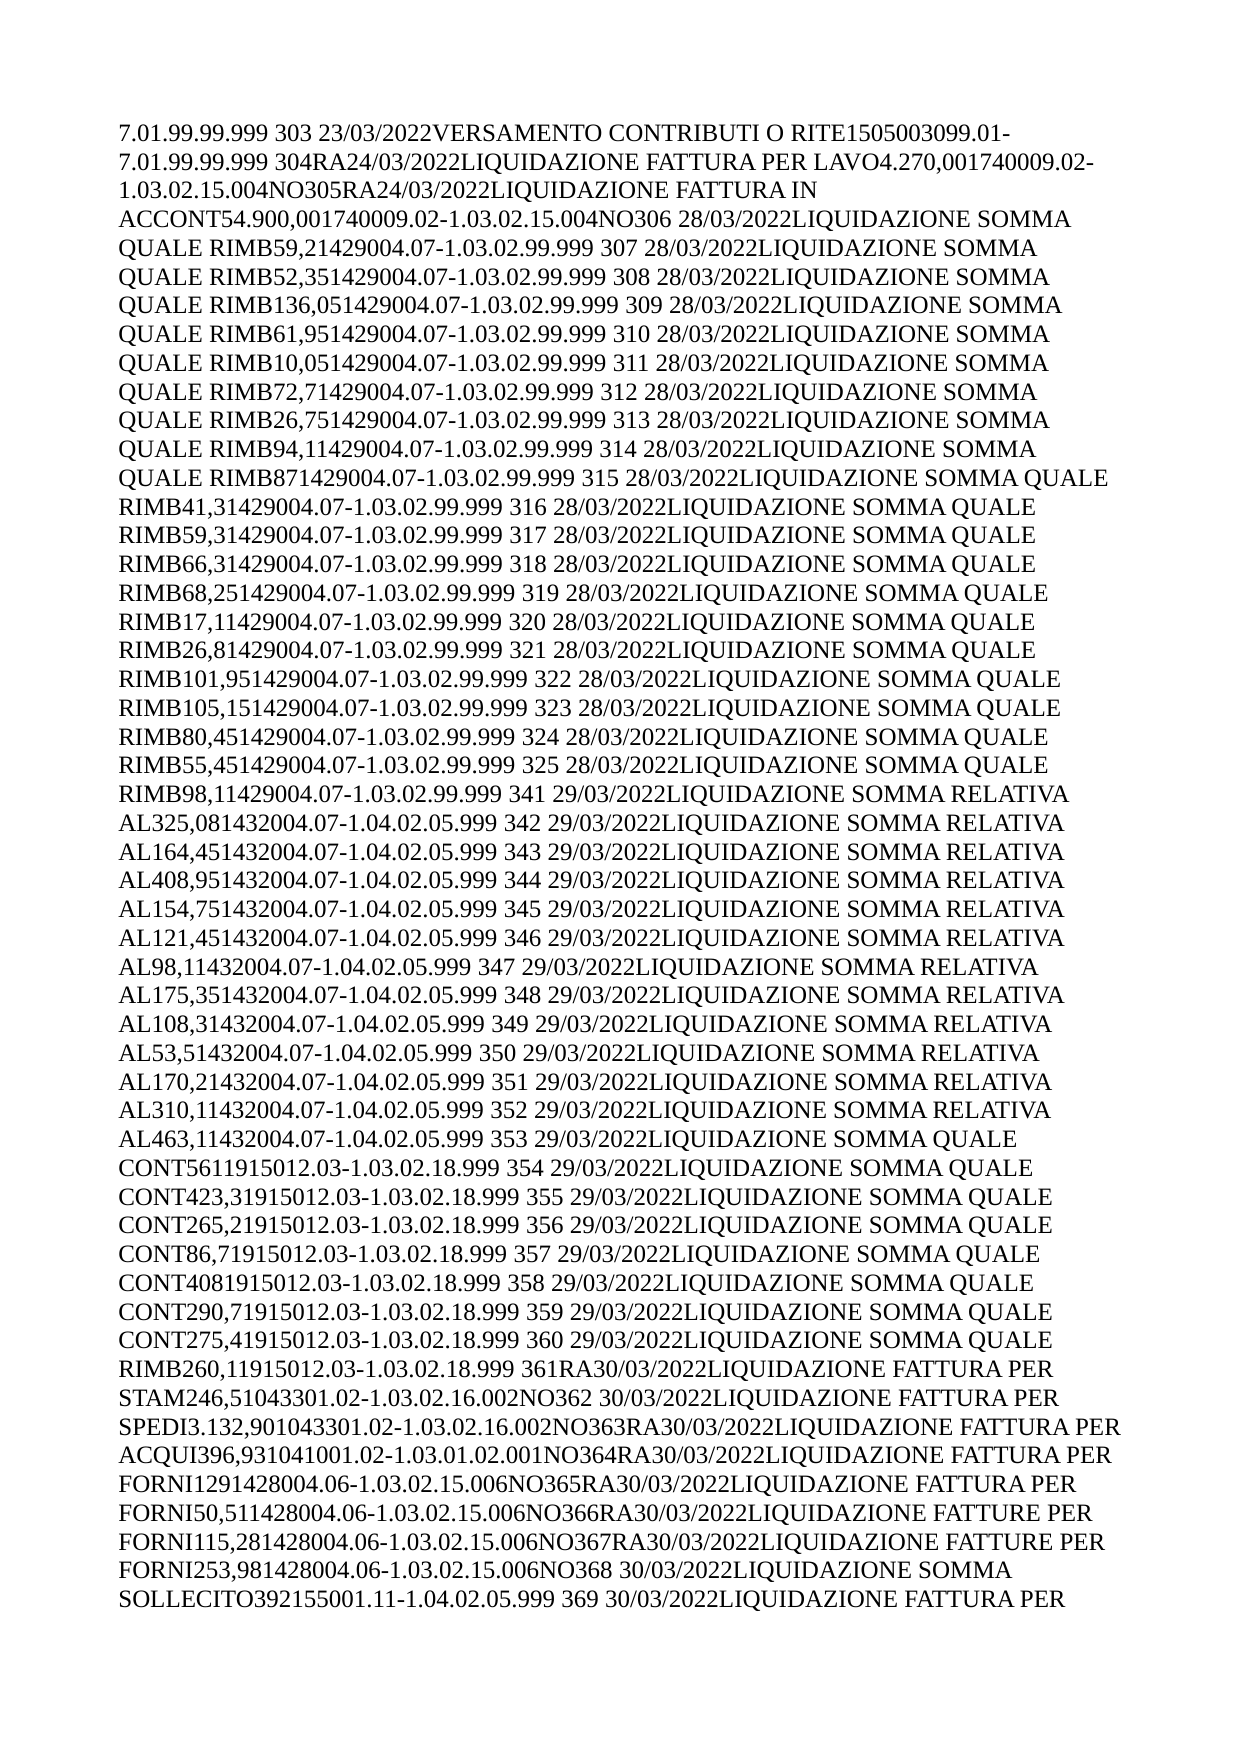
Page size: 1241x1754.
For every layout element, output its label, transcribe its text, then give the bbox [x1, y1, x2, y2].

text 7.01.99.99.999 303 23/03/2022VERSAMENTO CONTRIBUTI O RITE1505003099.01-7.01.99.99.999 304RA24/03/2022LIQUIDAZIONE FATTURA PER LAVO4.270,001740009.02-1.03.02.15.004NO305RA24/03/2022LIQUIDAZIONE FATTURA IN ACCONT54.900,001740009.02-1.03.02.15.004NO306 28/03/2022LIQUIDAZIONE SOMMA QUALE RIMB59,21429004.07-1.03.02.99.999 307 28/03/2022LIQUIDAZIONE SOMMA QUALE RIMB52,351429004.07-1.03.02.99.999 308 28/03/2022LIQUIDAZIONE SOMMA QUALE RIMB136,051429004.07-1.03.02.99.999 309 28/03/2022LIQUIDAZIONE SOMMA QUALE RIMB61,951429004.07-1.03.02.99.999 310 28/03/2022LIQUIDAZIONE SOMMA QUALE RIMB10,051429004.07-1.03.02.99.999 311 28/03/2022LIQUIDAZIONE SOMMA QUALE RIMB72,71429004.07-1.03.02.99.999 312 28/03/2022LIQUIDAZIONE SOMMA QUALE RIMB26,751429004.07-1.03.02.99.999 313 28/03/2022LIQUIDAZIONE SOMMA QUALE RIMB94,11429004.07-1.03.02.99.999 314 28/03/2022LIQUIDAZIONE SOMMA QUALE RIMB871429004.07-1.03.02.99.999 315 28/03/2022LIQUIDAZIONE SOMMA QUALE RIMB41,31429004.07-1.03.02.99.999 316 28/03/2022LIQUIDAZIONE SOMMA QUALE RIMB59,31429004.07-1.03.02.99.999 317 28/03/2022LIQUIDAZIONE SOMMA QUALE RIMB66,31429004.07-1.03.02.99.999 318 28/03/2022LIQUIDAZIONE SOMMA QUALE RIMB68,251429004.07-1.03.02.99.999 319 28/03/2022LIQUIDAZIONE SOMMA QUALE RIMB17,11429004.07-1.03.02.99.999 320 28/03/2022LIQUIDAZIONE SOMMA QUALE RIMB26,81429004.07-1.03.02.99.999 321 28/03/2022LIQUIDAZIONE SOMMA QUALE RIMB101,951429004.07-1.03.02.99.999 322 28/03/2022LIQUIDAZIONE SOMMA QUALE RIMB105,151429004.07-1.03.02.99.999 323 28/03/2022LIQUIDAZIONE SOMMA QUALE RIMB80,451429004.07-1.03.02.99.999 324 28/03/2022LIQUIDAZIONE SOMMA QUALE RIMB55,451429004.07-1.03.02.99.999 325 28/03/2022LIQUIDAZIONE SOMMA QUALE RIMB98,11429004.07-1.03.02.99.999 341 29/03/2022LIQUIDAZIONE SOMMA RELATIVA AL325,081432004.07-1.04.02.05.999 342 29/03/2022LIQUIDAZIONE SOMMA RELATIVA AL164,451432004.07-1.04.02.05.999 343 29/03/2022LIQUIDAZIONE SOMMA RELATIVA AL408,951432004.07-1.04.02.05.999 344 29/03/2022LIQUIDAZIONE SOMMA RELATIVA AL154,751432004.07-1.04.02.05.999 345 29/03/2022LIQUIDAZIONE SOMMA RELATIVA AL121,451432004.07-1.04.02.05.999 346 29/03/2022LIQUIDAZIONE SOMMA RELATIVA AL98,11432004.07-1.04.02.05.999 347 29/03/2022LIQUIDAZIONE SOMMA RELATIVA AL175,351432004.07-1.04.02.05.999 348 29/03/2022LIQUIDAZIONE SOMMA RELATIVA AL108,31432004.07-1.04.02.05.999 349 29/03/2022LIQUIDAZIONE SOMMA RELATIVA AL53,51432004.07-1.04.02.05.999 350 29/03/2022LIQUIDAZIONE SOMMA RELATIVA AL170,21432004.07-1.04.02.05.999 351 29/03/2022LIQUIDAZIONE SOMMA RELATIVA AL310,11432004.07-1.04.02.05.999 352 29/03/2022LIQUIDAZIONE SOMMA RELATIVA AL463,11432004.07-1.04.02.05.999 353 29/03/2022LIQUIDAZIONE SOMMA QUALE CONT5611915012.03-1.03.02.18.999 354 29/03/2022LIQUIDAZIONE SOMMA QUALE CONT423,31915012.03-1.03.02.18.999 355 29/03/2022LIQUIDAZIONE SOMMA QUALE CONT265,21915012.03-1.03.02.18.999 356 29/03/2022LIQUIDAZIONE SOMMA QUALE CONT86,71915012.03-1.03.02.18.999 357 29/03/2022LIQUIDAZIONE SOMMA QUALE CONT4081915012.03-1.03.02.18.999 358 29/03/2022LIQUIDAZIONE SOMMA QUALE CONT290,71915012.03-1.03.02.18.999 359 29/03/2022LIQUIDAZIONE SOMMA QUALE CONT275,41915012.03-1.03.02.18.999 360 29/03/2022LIQUIDAZIONE SOMMA QUALE RIMB260,11915012.03-1.03.02.18.999 361RA30/03/2022LIQUIDAZIONE FATTURA PER STAM246,51043301.02-1.03.02.16.002NO362 30/03/2022LIQUIDAZIONE FATTURA PER SPEDI3.132,901043301.02-1.03.02.16.002NO363RA30/03/2022LIQUIDAZIONE FATTURA PER ACQUI396,931041001.02-1.03.01.02.001NO364RA30/03/2022LIQUIDAZIONE FATTURA PER FORNI1291428004.06-1.03.02.15.006NO365RA30/03/2022LIQUIDAZIONE FATTURA PER FORNI50,511428004.06-1.03.02.15.006NO366RA30/03/2022LIQUIDAZIONE FATTURE PER FORNI115,281428004.06-1.03.02.15.006NO367RA30/03/2022LIQUIDAZIONE FATTURE PER FORNI253,981428004.06-1.03.02.15.006NO368 30/03/2022LIQUIDAZIONE SOMMA SOLLECITO392155001.11-1.04.02.05.999 369 30/03/2022LIQUIDAZIONE FATTURA PER [118, 118, 1122, 1613]
